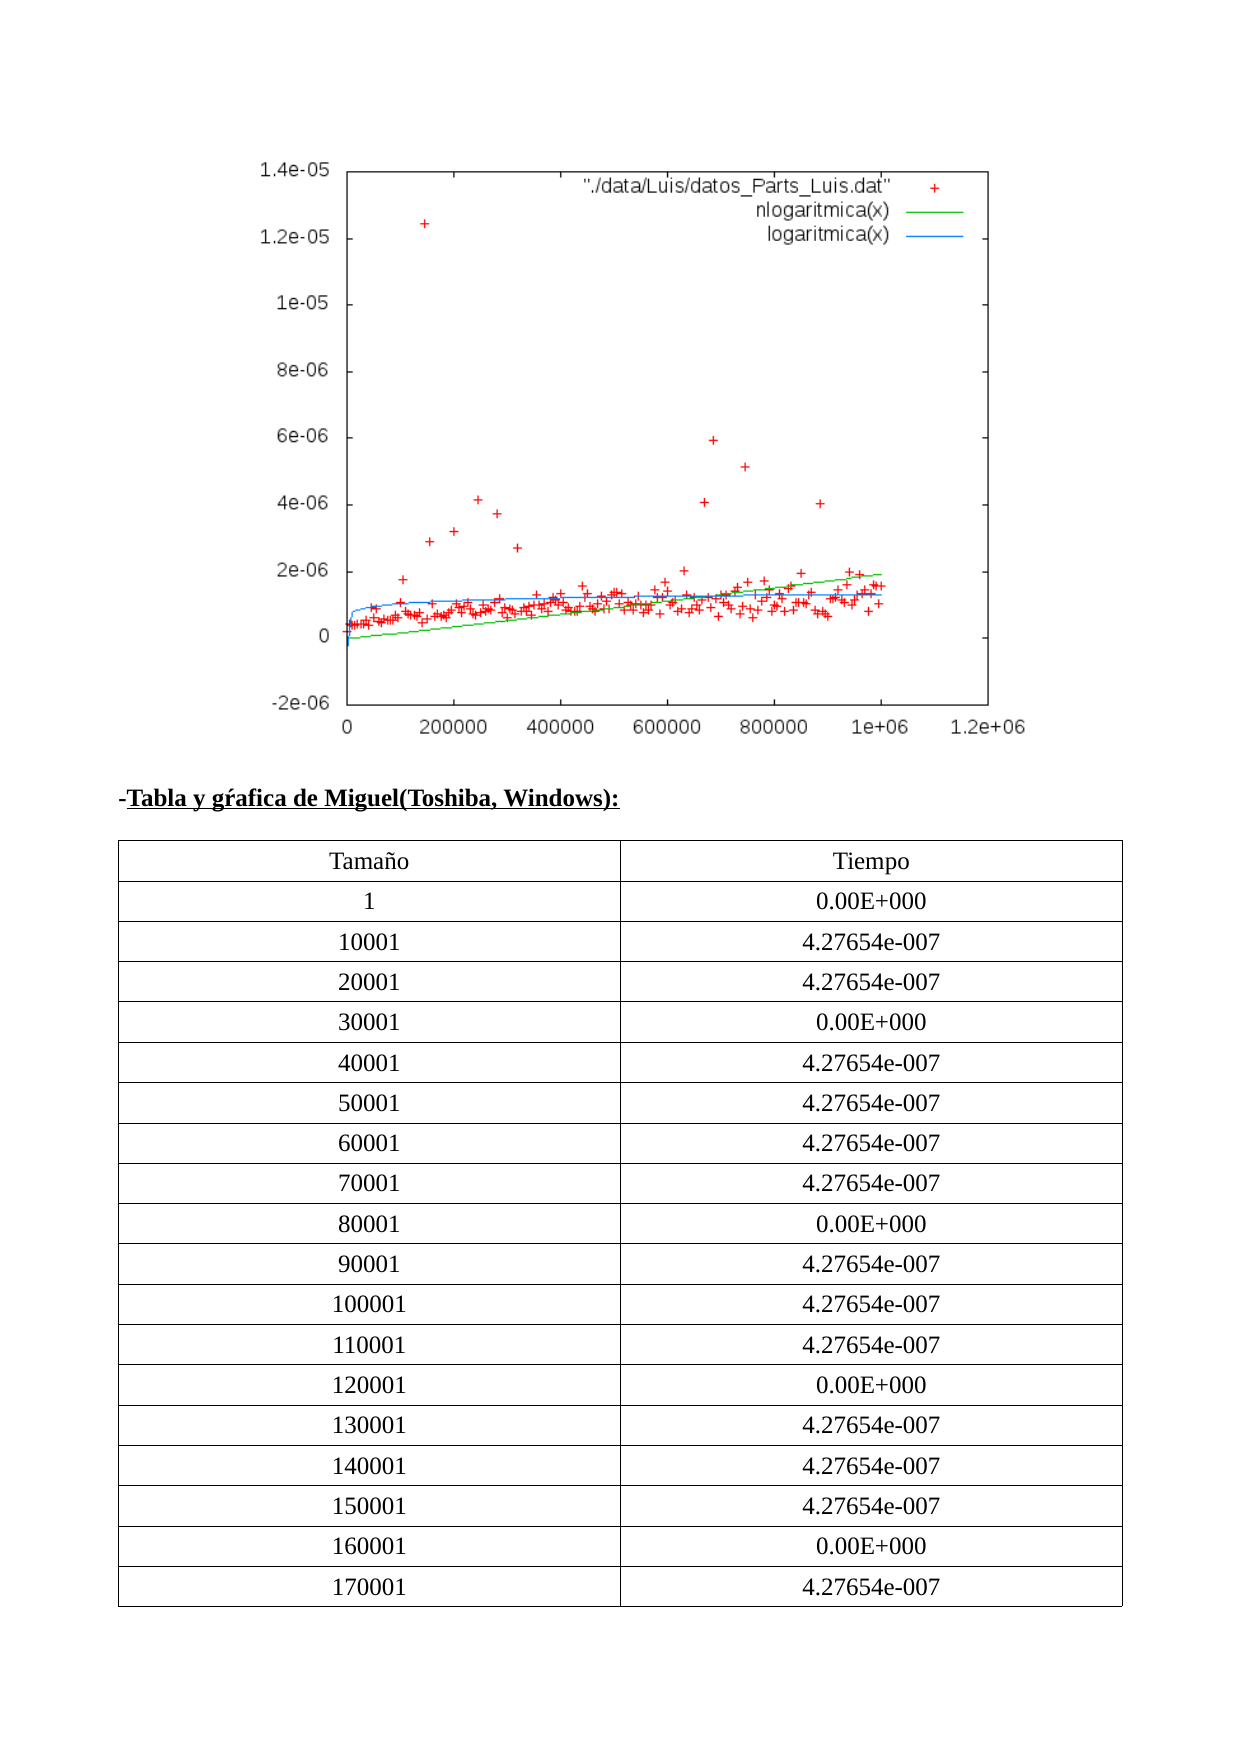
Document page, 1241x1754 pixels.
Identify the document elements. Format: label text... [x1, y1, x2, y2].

table_cell 0,00E+000 [621, 882, 1122, 921]
table_cell 100001 [119, 1285, 620, 1324]
picture [213, 146, 1027, 754]
table_cell 110001 [119, 1325, 620, 1364]
table_cell 4.27654e-007 [621, 1083, 1122, 1122]
table_cell 0,00E+000 [621, 1527, 1122, 1566]
table_cell 140001 [119, 1446, 620, 1485]
table_cell 120001 [119, 1365, 620, 1404]
table_cell 0,00E+000 [621, 1002, 1122, 1042]
table_cell 160001 [119, 1527, 620, 1566]
text -Tabla y gŕafica de Miguel(Toshiba, Windows): [118, 783, 1122, 811]
table_cell 4.27654e-007 [621, 1406, 1122, 1445]
table_header Tamaño [119, 841, 620, 881]
table_cell 4.27654e-007 [621, 1446, 1122, 1485]
table_cell 4.27654e-007 [621, 1164, 1122, 1203]
table_cell 4.27654e-007 [621, 1486, 1122, 1526]
table_cell 0,00E+000 [621, 1204, 1122, 1243]
table_cell 60001 [119, 1124, 620, 1163]
table_cell 4.27654e-007 [621, 1325, 1122, 1364]
table_cell 10001 [119, 922, 620, 961]
table_cell 4.27654e-007 [621, 1124, 1122, 1163]
table_cell 20001 [119, 962, 620, 1001]
table_cell 30001 [119, 1002, 620, 1042]
table_cell 90001 [119, 1244, 620, 1284]
table_cell 1 [119, 882, 620, 921]
table_cell 4.27654e-007 [621, 1043, 1122, 1082]
table_cell 4.27654e-007 [621, 962, 1122, 1001]
table_cell 130001 [119, 1406, 620, 1445]
table_cell 0,00E+000 [621, 1365, 1122, 1404]
table_cell 150001 [119, 1486, 620, 1526]
table_cell 50001 [119, 1083, 620, 1122]
table_header Tiempo [621, 841, 1122, 881]
table_cell 4.27654e-007 [621, 1285, 1122, 1324]
table_cell 4.27654e-007 [621, 1244, 1122, 1284]
table_cell 80001 [119, 1204, 620, 1243]
table_cell 70001 [119, 1164, 620, 1203]
table_cell 170001 [119, 1567, 620, 1606]
table_cell 40001 [119, 1043, 620, 1082]
table_cell 4.27654e-007 [621, 922, 1122, 961]
table_cell 4.27654e-007 [621, 1567, 1122, 1606]
